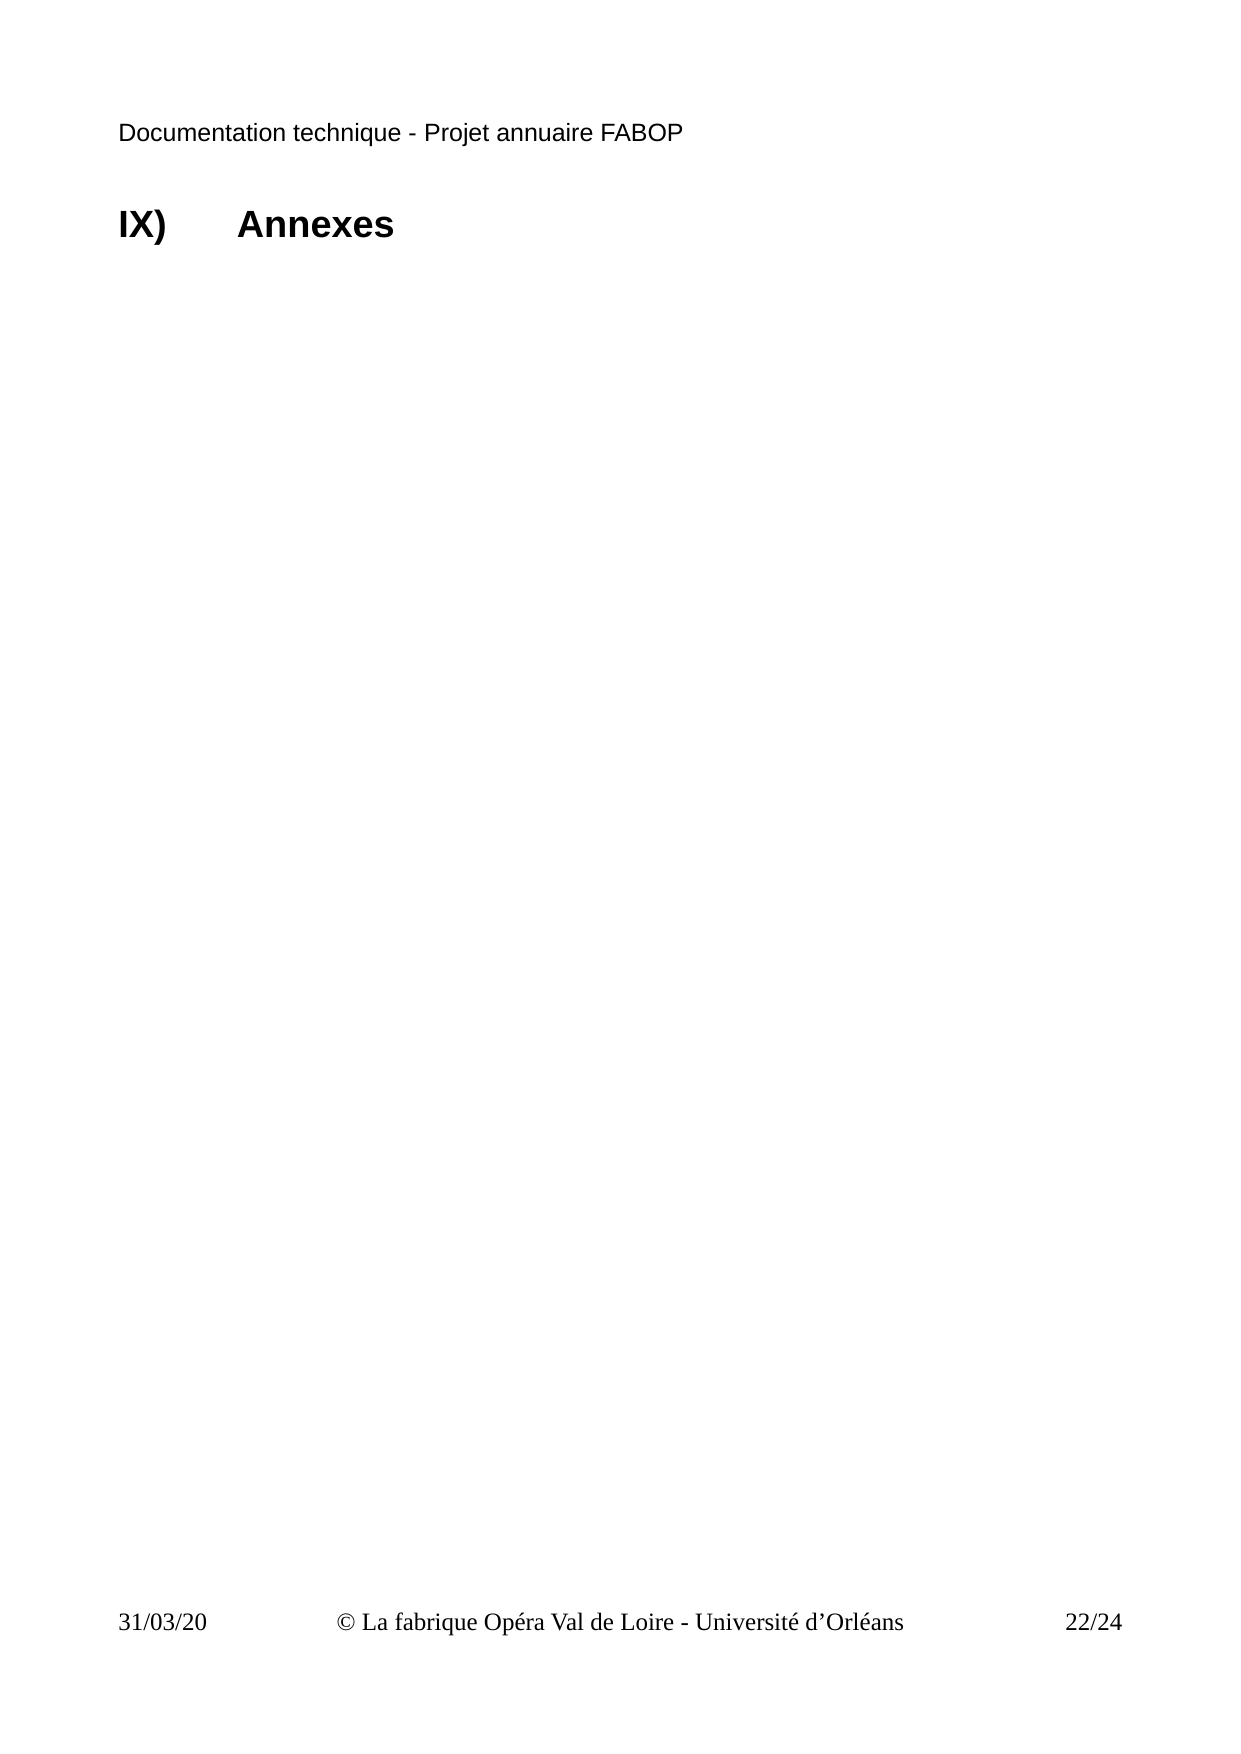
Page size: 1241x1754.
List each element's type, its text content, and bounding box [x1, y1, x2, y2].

subtitle Annexes [118, 201, 1122, 245]
